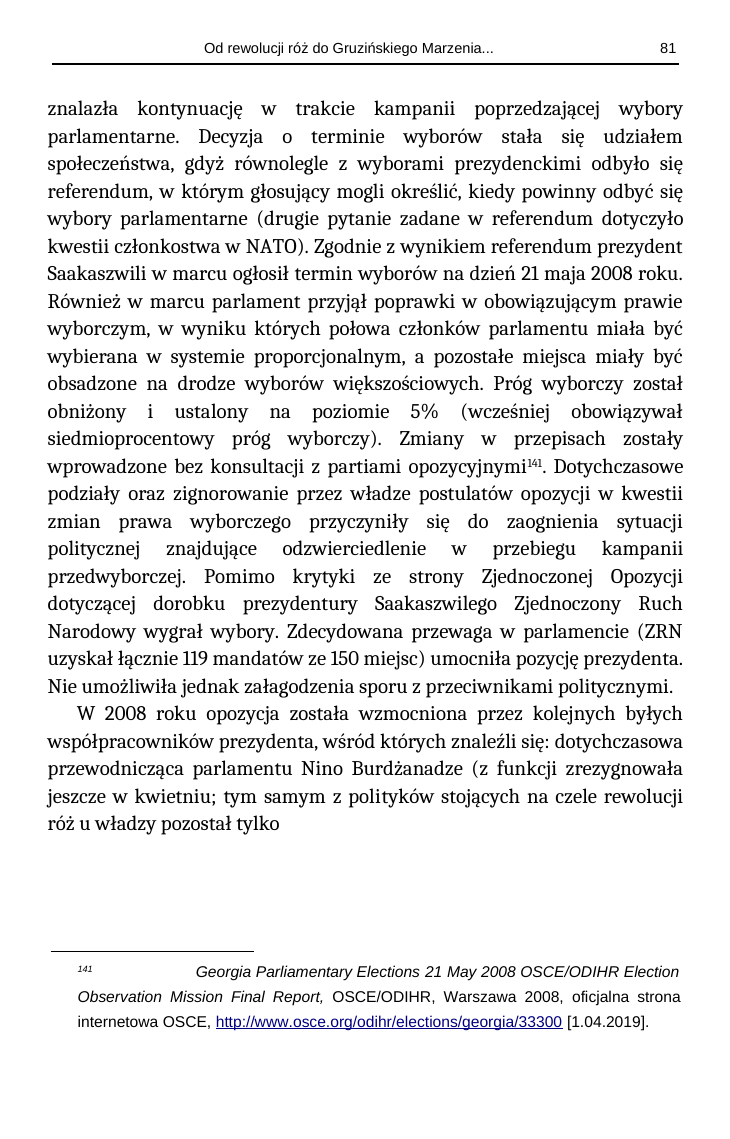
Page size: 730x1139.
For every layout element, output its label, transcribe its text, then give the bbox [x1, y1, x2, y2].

text 141 Georgia Parliamentary Elections 21 May 2008 OSCE/ODIHR Election Observa­tion Mission Final Report, OSCE/ODIHR, Warszawa 2008, oficjalna strona internetowa OSCE, http://www.osce.org/odihr/elections/georgia/33300 [1.04.2019]. [77, 962, 681, 1030]
text Od rewolucji róż do Gruzińskiego Marzenia... [204, 40, 526, 57]
text 81 [660, 40, 680, 57]
text W 2008 roku opozycja została wzmocniona przez kolejnych byłych współpracowników prezydenta, wśród których znaleźli się: dotychczasowa przewodnicząca parlamentu Nino Burdżanadze (z funkcji zrezygnowała jeszcze w kwietniu; tym samym z poli­tyków stojących na czele rewolucji róż u władzy pozostał tylko [47, 702, 683, 836]
text znalazła kontynuację w trakcie kampanii poprzedzającej wybory parlamentarne. Decyzja o terminie wyborów stała się udziałem społeczeństwa, gdyż równolegle z wyborami prezydenckimi odbyło się referendum, w którym głosujący mogli określić, kiedy powinny odbyć się wybory parlamentarne (drugie pytanie zadane w referen­dum dotyczyło kwestii członkostwa w NATO). Zgodnie z wynikiem referendum prezydent Saakaszwili w marcu ogłosił termin wyborów na dzień 21 maja 2008 roku. Również w marcu parlament przyjął poprawki w obowiązującym prawie wyborczym, w wyniku któ­rych połowa członków parlamentu miała być wybierana w systemie proporcjonalnym, a pozostałe miejsca miały być obsadzone na drodze wyborów większościowych. Próg wyborczy został obniżony i usta­lony na poziomie 5% (wcześniej obowiązywał siedmioprocentowy próg wyborczy). Zmiany w przepisach zostały wprowadzone bez konsultacji z partiami opozycyjnymi141. Dotychczasowe podziały oraz zignorowanie przez władze postulatów opozycji w kwestii zmian prawa wyborczego przyczyniły się do zaognienia sytuacji politycznej znajdujące odzwierciedlenie w przebiegu kampanii przedwyborczej. Pomimo krytyki ze strony Zjednoczonej Opozycji dotyczącej dorobku prezydentury Saakaszwilego Zjednoczony Ruch Narodowy wygrał wybory. Zdecydowana przewaga w parlamencie (ZRN uzyskał łącznie 119 mandatów ze 150 miejsc) umocniła pozycję prezydenta. Nie umożliwiła jednak załagodzenia sporu z przeciw­nikami politycznymi. [47, 97, 683, 698]
